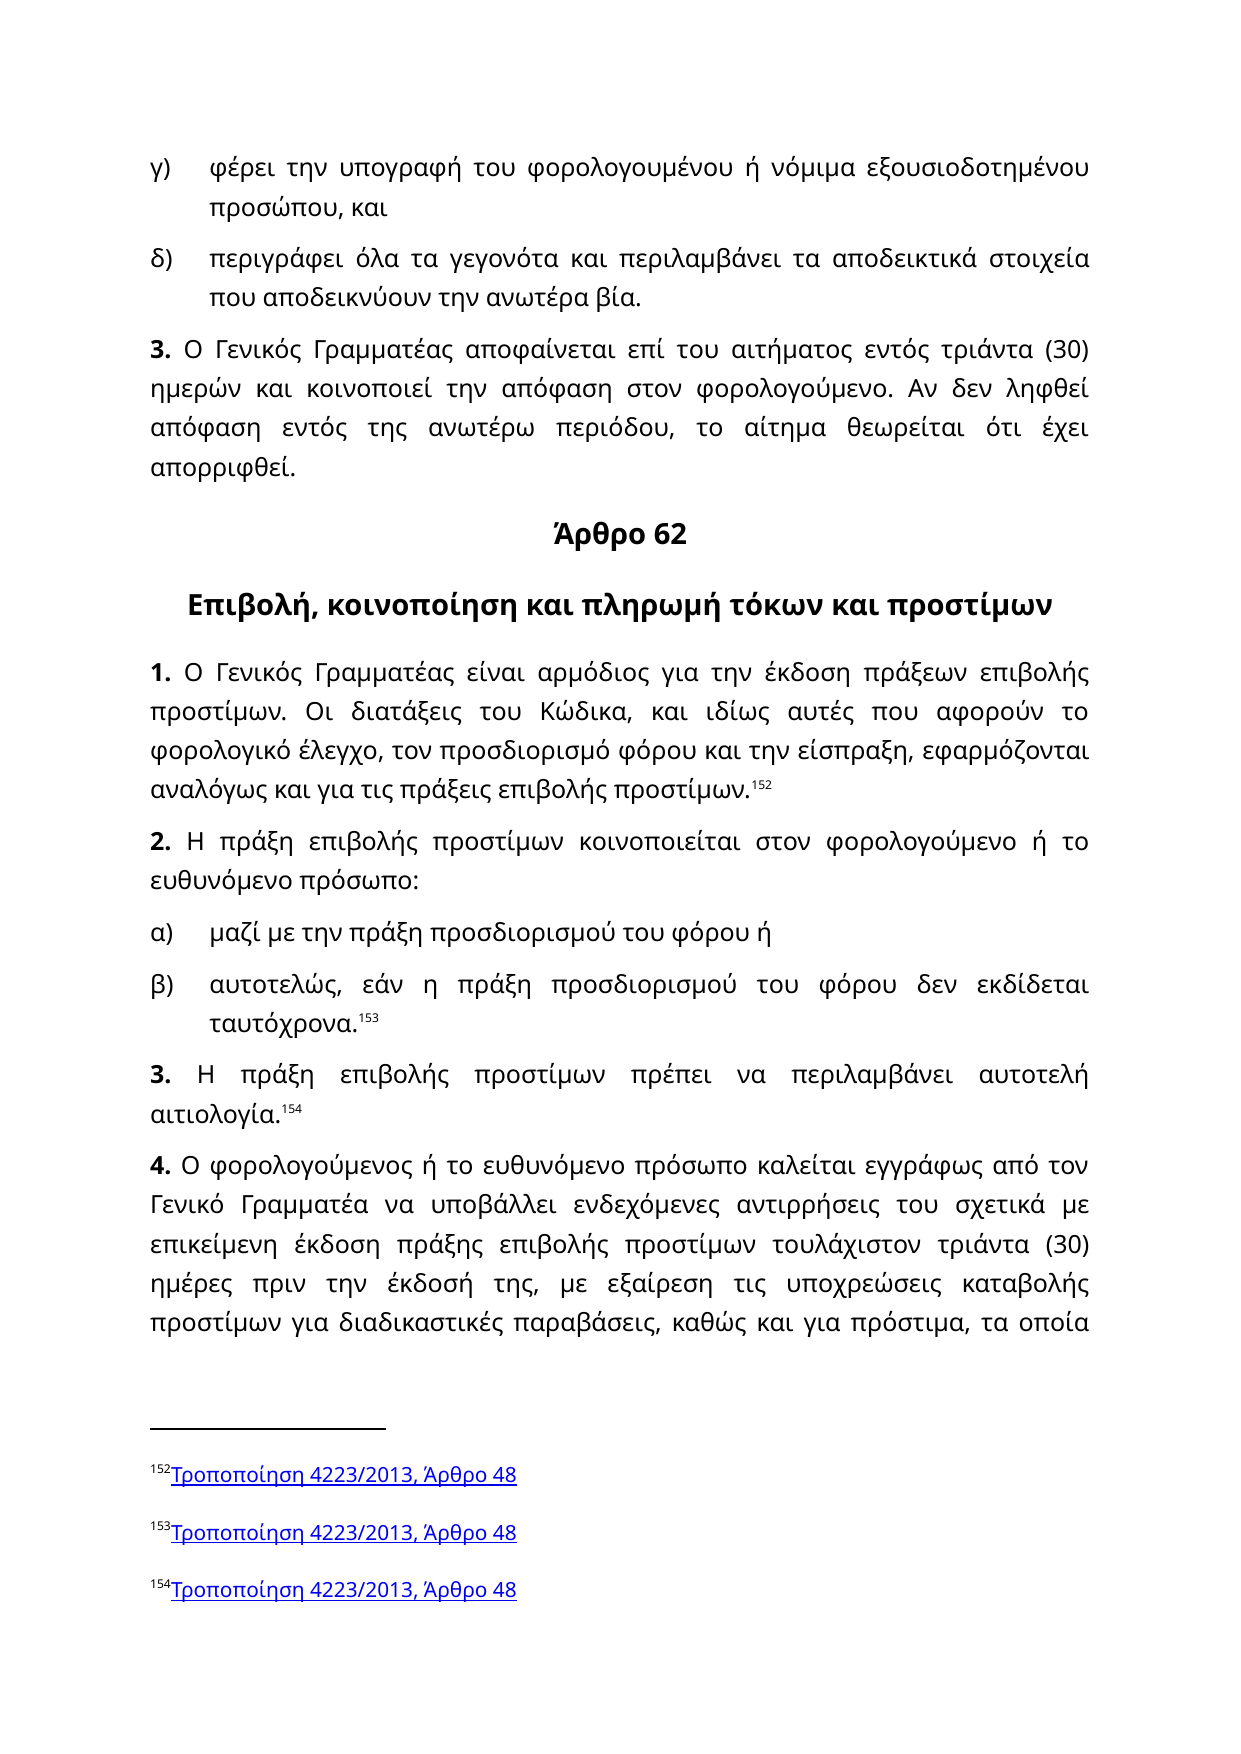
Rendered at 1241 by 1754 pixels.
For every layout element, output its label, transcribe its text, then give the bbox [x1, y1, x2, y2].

subtitle Επιβολή, κοινοποίηση και πληρωμή τόκων και προστίμων [150, 584, 1090, 624]
text 3. Η πράξη επιβολής προστίμων πρέπει να περιλαμβάνει αυτοτελή αιτιολογία. [150, 1057, 1090, 1130]
list α) μαζί με την πράξη προσδιορισμού του φόρου ή [150, 914, 1090, 949]
text 3. Ο Γενικός Γραμματέας αποφαίνεται επί του αιτήματος εντός τριάντα (30) ημερών και κοινοποιεί την απόφαση στον φορολογούμενο. Αν δεν ληφθεί απόφαση εντός της ανωτέρω περιόδου, το αίτημα θεωρείται ότι έχει απορριφθεί. [150, 332, 1090, 483]
list γ) φέρει την υπογραφή του φορολογουμένου ή νόμιμα εξουσιοδοτημένου προσώπου, και [150, 150, 1090, 223]
text 4. Ο φορολογούμενος ή το ευθυνόμενο πρόσωπο καλείται εγγράφως από τον Γενικό Γραμματέα να υποβάλλει ενδεχόμενες αντιρρήσεις του σχετικά με επικείμενη έκδοση πράξης επιβολής προστίμων τουλάχιστον τριάντα (30) ημέρες πριν την έκδοσή της, με εξαίρεση τις υποχρεώσεις καταβολής προστίμων για διαδικαστικές παραβάσεις, καθώς και για πρόστιμα, τα οποία [150, 1148, 1090, 1339]
text Τροποποίηση 4223/2013, Άρθρο 48 [150, 1518, 1090, 1546]
text 1. Ο Γενικός Γραμματέας είναι αρμόδιος για την έκδοση πράξεων επιβολής προστίμων. Οι διατάξεις του Κώδικα, και ιδίως αυτές που αφορούν το φορολογικό έλεγχο, τον προσδιορισμό φόρου και την είσπραξη, εφαρμόζονται αναλόγως και για τις πράξεις επιβολής προστίμων. [150, 654, 1090, 806]
text 2. Η πράξη επιβολής προστίμων κοινοποιείται στον φορολογούμενο ή το ευθυνόμενο πρόσωπο: [150, 824, 1090, 897]
subtitle Άρθρο 62 [150, 513, 1090, 553]
text Τροποποίηση 4223/2013, Άρθρο 48 [150, 1576, 1090, 1604]
list β) αυτοτελώς, εάν η πράξη προσδιορισμού του φόρου δεν εκδίδεται ταυτόχρονα. [150, 966, 1090, 1039]
list δ) περιγράφει όλα τα γεγονότα και περιλαμβάνει τα αποδεικτικά στοιχεία που αποδεικνύουν την ανωτέρα βία. [150, 241, 1090, 314]
text Τροποποίηση 4223/2013, Άρθρο 48 [150, 1460, 1090, 1489]
